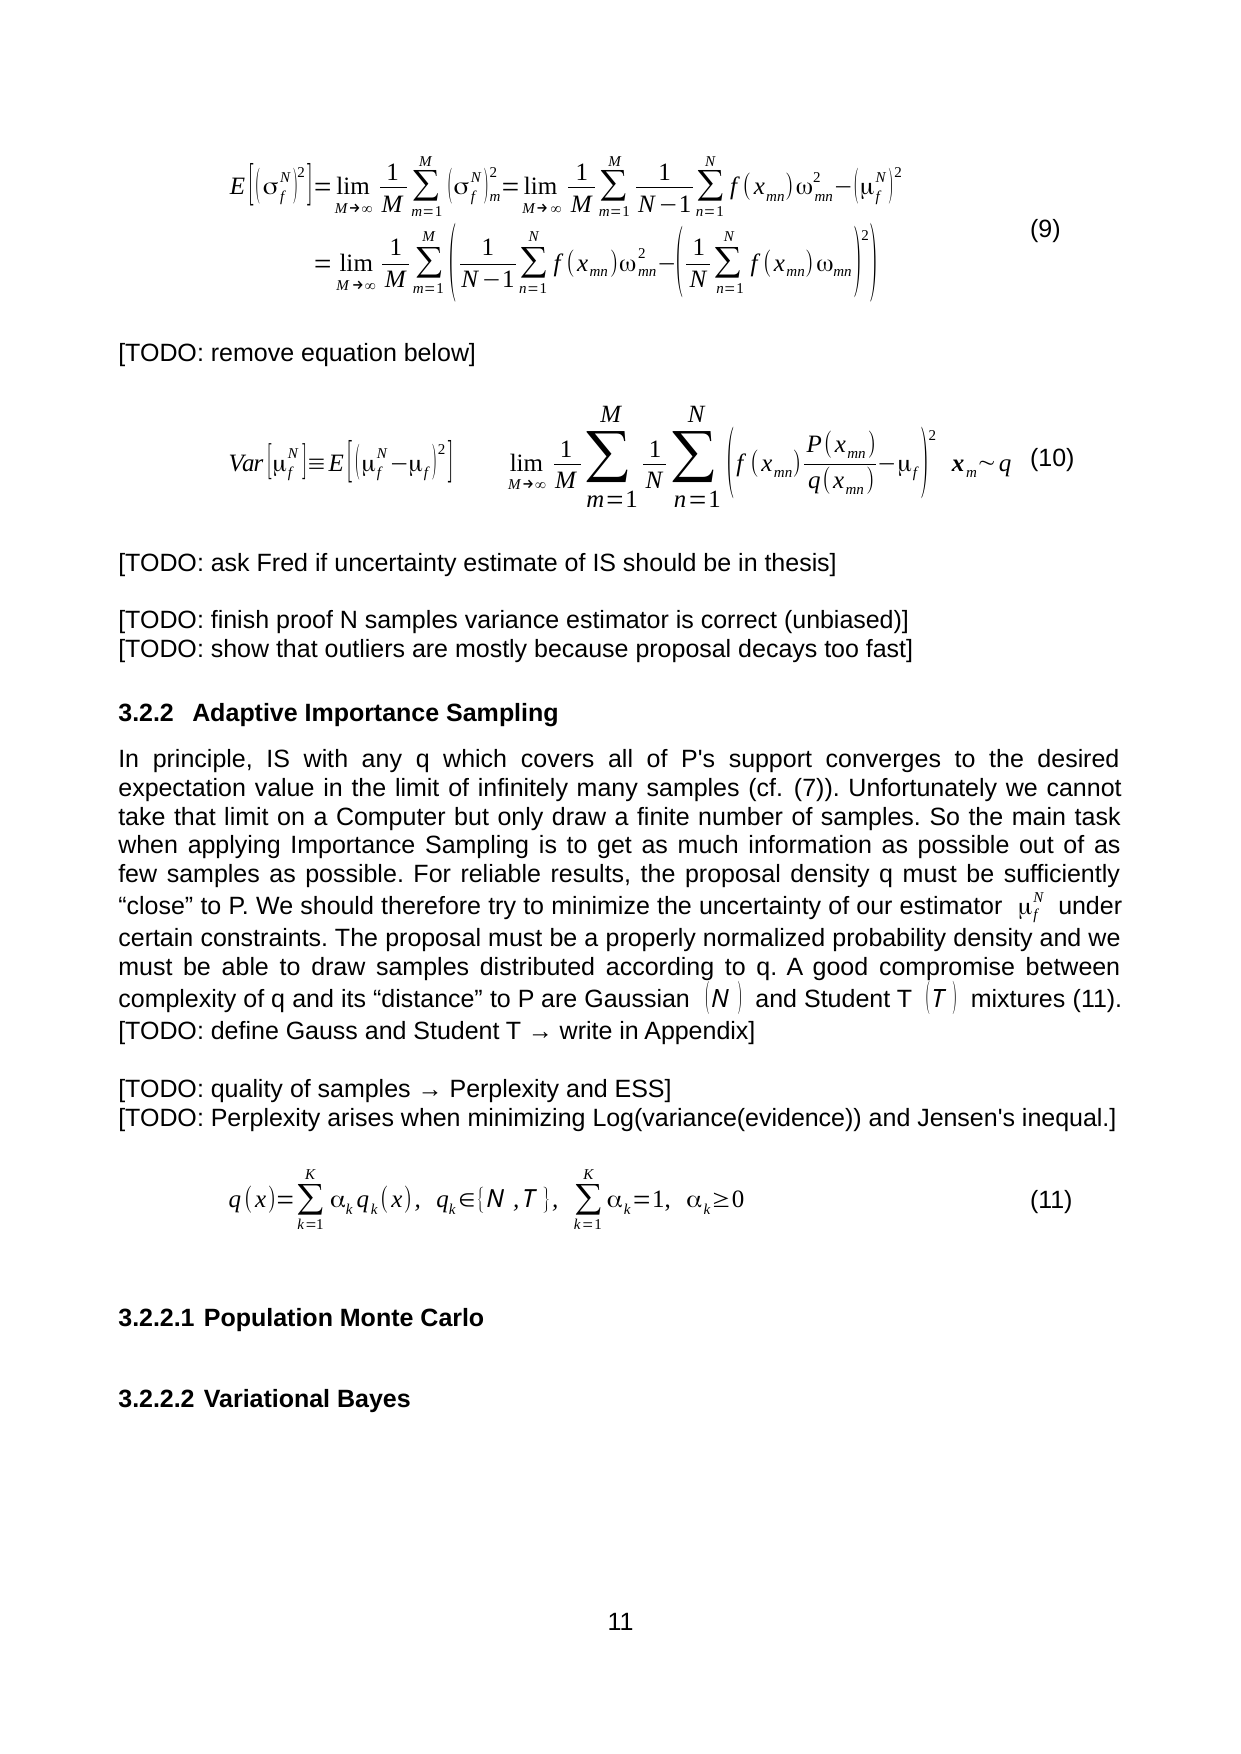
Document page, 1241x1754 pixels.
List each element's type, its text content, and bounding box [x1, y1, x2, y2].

text In principle, IS with any q which covers all of P's support converges to the desired expectation value in the limit of infinitely many samples (cf. (7)). Unfortunately we cannot take that limit on a Computer but only draw a finite number of samples. So the main task when applying Importance Sampling is to get as much information as possible out of as few samples as possible. For reliable results, the proposal density q must be sufficiently “close” to P. We should therefore try to minimize the uncertainty of our estimator under certain constraints. The proposal must be a properly normalized probability density and we must be able to draw samples distributed according to q. A good compromise between complexity of q and its “distance” to P are Gaussian and Student T mixtures (11). [TODO: define Gauss and Student T → write in Appendix] [118, 744, 1122, 1045]
text [TODO: ask Fred if uncertainty estimate of IS should be in thesis] [118, 548, 1122, 576]
table_header [217, 395, 1024, 519]
table_header [118, 147, 217, 309]
table_header (11) [1024, 1160, 1123, 1239]
table_header (10) [1024, 395, 1123, 519]
table_header [217, 147, 1024, 309]
table_header [118, 1160, 217, 1239]
text [TODO: Perplexity arises when minimizing Log(variance(evidence)) and Jensen's inequal.] [118, 1103, 1122, 1131]
text [TODO: finish proof N samples variance estimator is correct (unbiased)] [118, 605, 1122, 634]
table_header [118, 395, 217, 519]
subtitle Population Monte Carlo [118, 1302, 1122, 1331]
table_header (9) [1024, 147, 1123, 309]
text [TODO: show that outliers are mostly because proposal decays too fast] [118, 634, 1122, 663]
subtitle Adaptive Importance Sampling [118, 697, 1122, 726]
subtitle Variational Bayes [118, 1384, 1122, 1413]
text [TODO: quality of samples → Perplexity and ESS] [118, 1074, 1122, 1103]
table_header [217, 1160, 1024, 1239]
text [TODO: remove equation below] [118, 338, 1122, 366]
